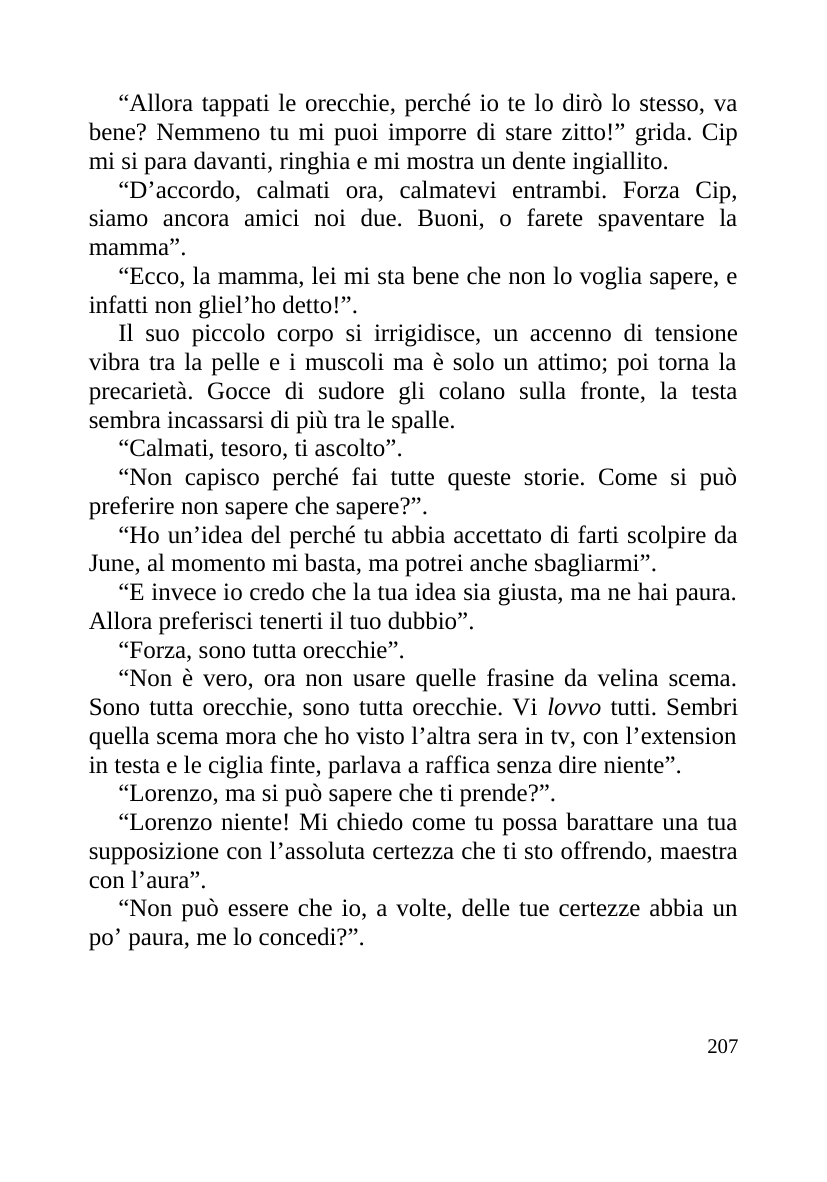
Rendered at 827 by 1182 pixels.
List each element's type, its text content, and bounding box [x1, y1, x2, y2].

text “Lorenzo, ma si può sapere che ti prende?”. [88, 778, 738, 807]
text “Allora tappati le orecchie, perché io te lo dirò lo stesso, va bene? Nemmeno tu mi puoi imporre di stare zitto!” grida. Cip mi si para davanti, ringhia e mi mostra un dente ingiallito. [88, 88, 738, 175]
text “Non è vero, ora non usare quelle frasine da velina scema. Sono tutta orecchie, sono tutta orecchie. Vi lovvo tutti. Sembri quella scema mora che ho visto l’altra sera in tv, con l’extension in testa e le ciglia finte, parlava a raffica senza dire niente”. [88, 663, 738, 778]
text Il suo piccolo corpo si irrigidisce, un accenno di tensione vibra tra la pelle e i muscoli ma è solo un attimo; poi torna la precarietà. Gocce di sudore gli colano sulla fronte, la testa sembra incassarsi di più tra le spalle. [88, 318, 738, 433]
text “D’accordo, calmati ora, calmatevi entrambi. Forza Cip, siamo ancora amici noi due. Buoni, o farete spaventare la mamma”. [88, 175, 738, 261]
text “Non capisco perché fai tutte queste storie. Come si può preferire non sapere che sapere?”. [88, 462, 738, 520]
text “Calmati, tesoro, ti ascolto”. [88, 433, 738, 462]
text “Forza, sono tutta orecchie”. [88, 635, 738, 663]
text “Ho un’idea del perché tu abbia accettato di farti scolpire da June, al momento mi basta, ma potrei anche sbagliarmi”. [88, 520, 738, 577]
text “E invece io credo che la tua idea sia giusta, ma ne hai paura. Allora preferisci tenerti il tuo dubbio”. [88, 577, 738, 635]
text “Non può essere che io, a volte, delle tue certezze abbia un po’ paura, me lo concedi?”. [88, 893, 738, 951]
text “Ecco, la mamma, lei mi sta bene che non lo voglia sapere, e infatti non gliel’ho detto!”. [88, 261, 738, 318]
text “Lorenzo niente! Mi chiedo come tu possa barattare una tua supposizione con l’assoluta certezza che ti sto offrendo, maestra con l’aura”. [88, 807, 738, 893]
